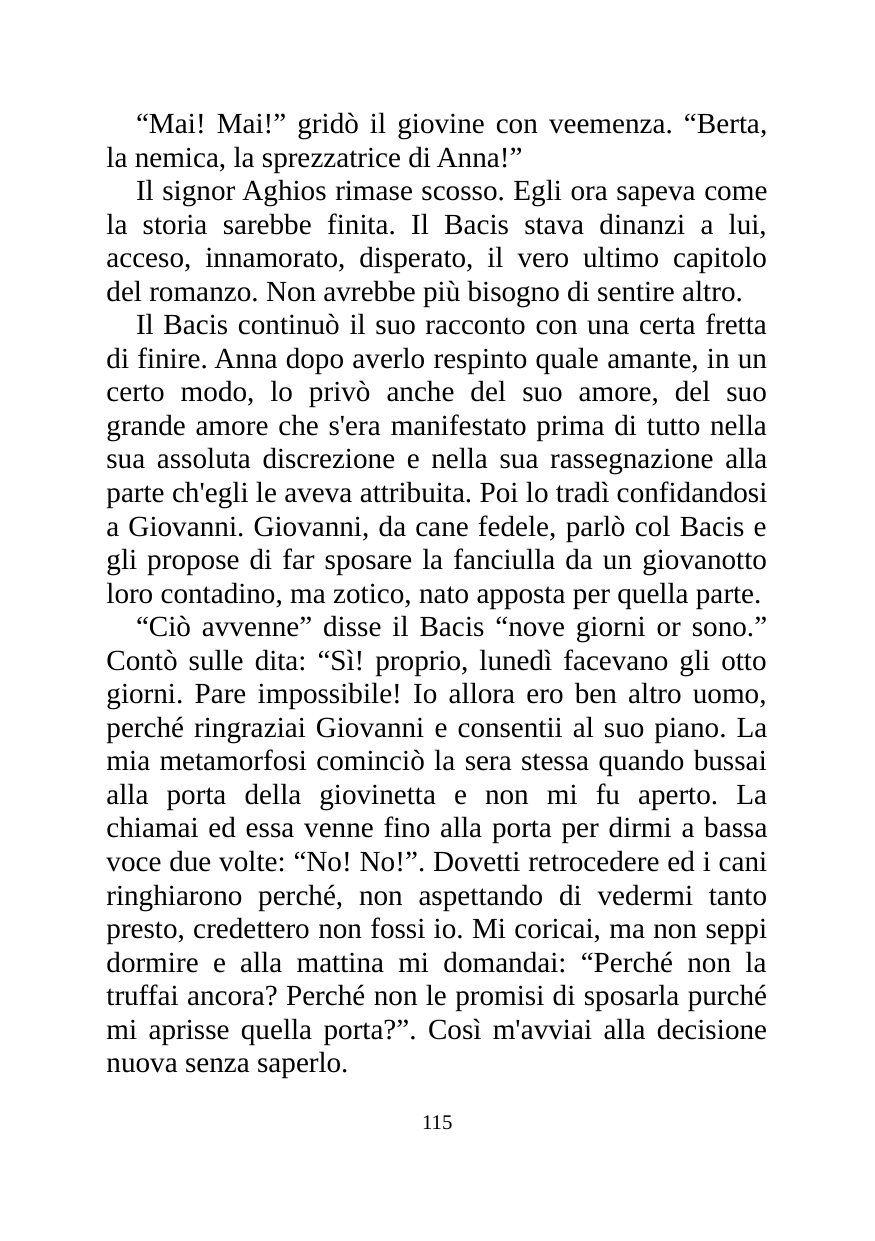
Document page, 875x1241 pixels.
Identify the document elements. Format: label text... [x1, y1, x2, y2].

text “Mai! Mai!” gridò il giovine con veemenza. “Berta, la nemica, la sprezzatrice di Anna!” [106, 106, 768, 173]
text “Ciò avvenne” disse il Bacis “nove giorni or sono.” Contò sulle dita: “Sì! proprio, lunedì facevano gli otto giorni. Pare impossibile! Io allora ero ben altro uomo, perché ringraziai Giovanni e consentii al suo piano. La mia metamorfosi cominciò la sera stessa quando bussai alla porta della giovinetta e non mi fu aperto. La chiamai ed essa venne fino alla porta per dirmi a bassa voce due volte: “No! No!”. Dovetti retrocedere ed i cani ringhiarono perché, non aspettando di vedermi tanto presto, credettero non fossi io. Mi coricai, ma non seppi dormire e alla mattina mi domandai: “Perché non la truffai ancora? Perché non le promisi di sposarla purché mi aprisse quella porta?”. Così m'avviai alla decisione nuova senza saperlo. [106, 609, 768, 1079]
text Il Bacis continuò il suo racconto con una certa fretta di finire. Anna dopo averlo respinto quale amante, in un certo modo, lo privò anche del suo amore, del suo grande amore che s'era manifestato prima di tutto nella sua assoluta discrezione e nella sua rassegnazione alla parte ch'egli le aveva attribuita. Poi lo tradì confidandosi a Giovanni. Giovanni, da cane fedele, parlò col Bacis e gli propose di far sposare la fanciulla da un giovanotto loro contadino, ma zotico, nato apposta per quella parte. [106, 307, 768, 609]
text Il signor Aghios rimase scosso. Egli ora sapeva come la storia sarebbe finita. Il Bacis stava dinanzi a lui, acceso, innamorato, disperato, il vero ultimo capitolo del romanzo. Non avrebbe più bisogno di sentire altro. [106, 173, 768, 307]
